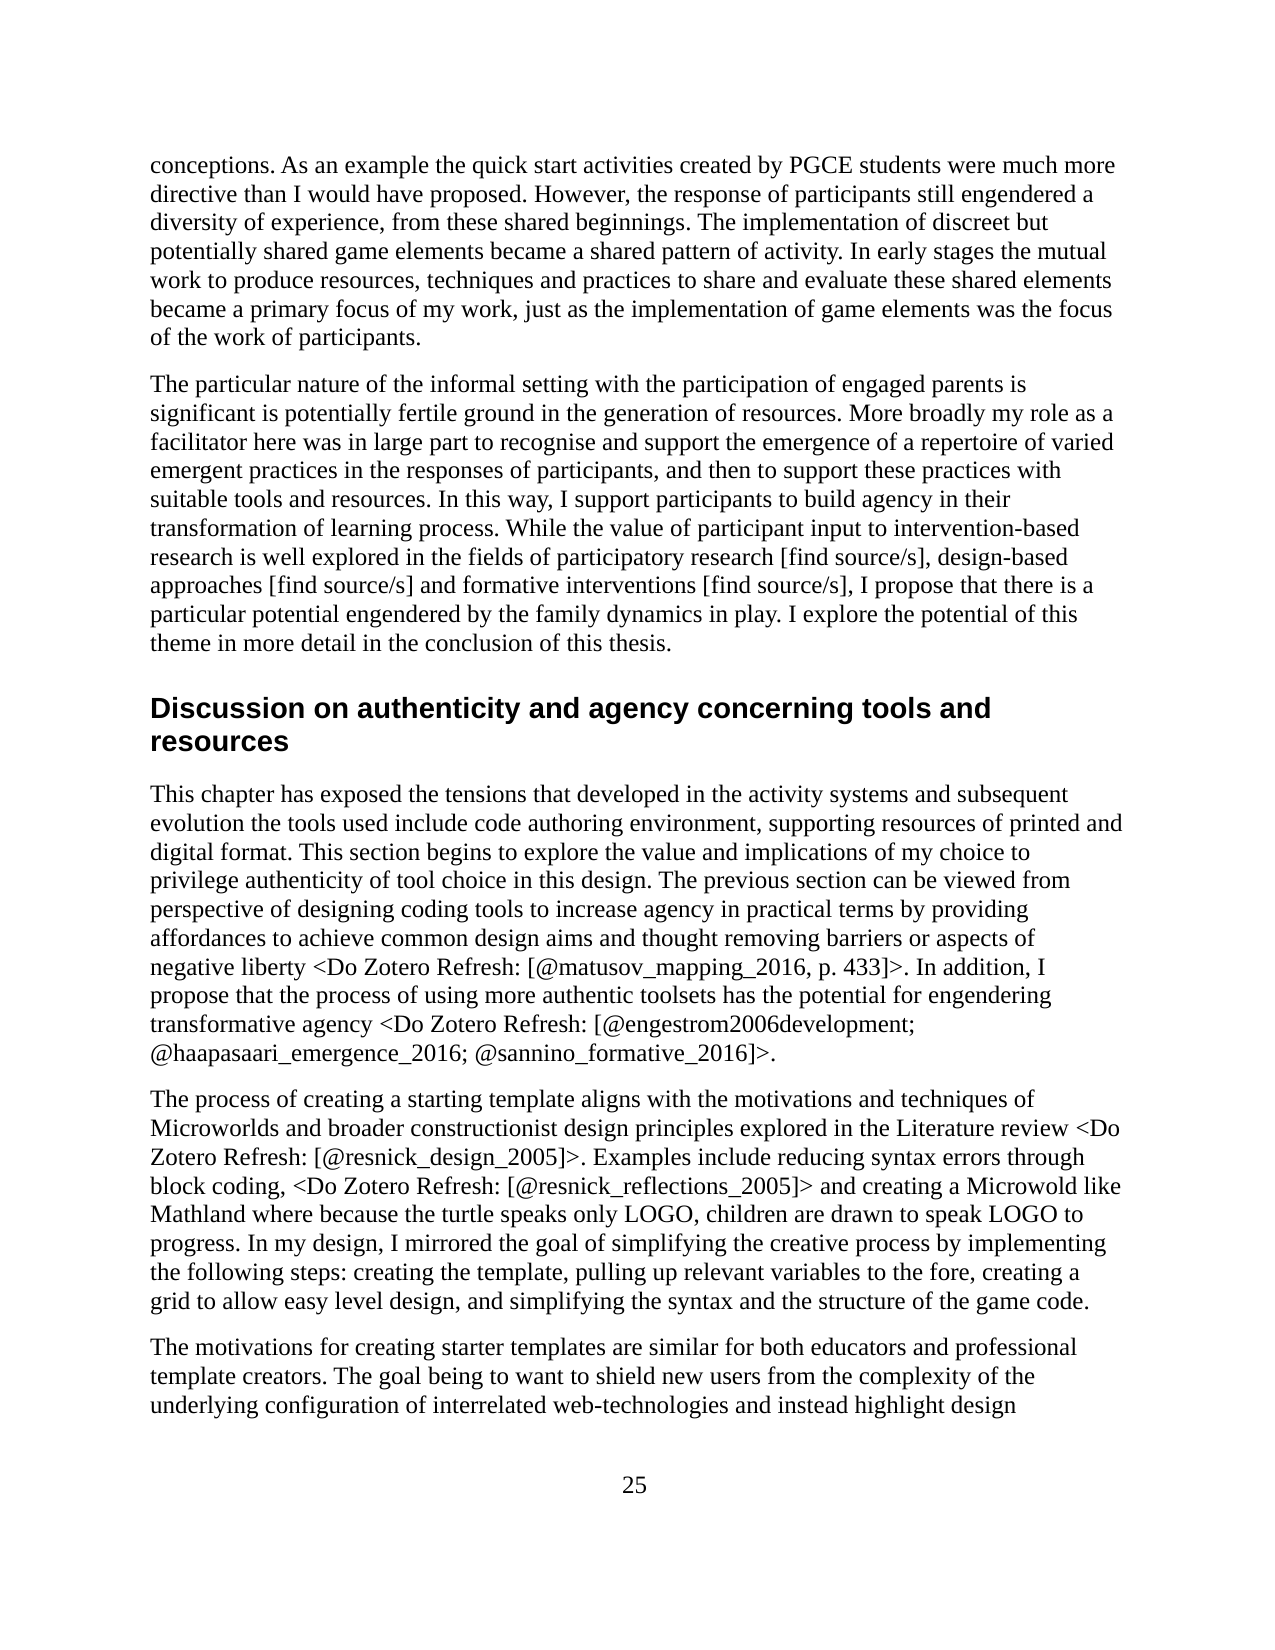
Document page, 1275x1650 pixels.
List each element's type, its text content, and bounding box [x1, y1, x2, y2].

text This chapter has exposed the tensions that developed in the activity systems and subsequent evolution the tools used include code authoring environment, supporting resources of printed and digital format. This section begins to explore the value and implications of my choice to privilege authenticity of tool choice in this design. The previous section can be viewed from perspective of designing coding tools to increase agency in practical terms by providing affordances to achieve common design aims and thought removing barriers or aspects of negative liberty <Do Zotero Refresh: [@matusov_mapping_2016, p. 433]>. In addition, I propose that the process of using more authentic toolsets has the potential for engendering transformative agency <Do Zotero Refresh: [@engestrom2006development; @haapasaari_emergence_2016; @sannino_formative_2016]>. [150, 779, 1125, 1067]
text conceptions. As an example the quick start activities created by PGCE students were much more directive than I would have proposed. However, the response of participants still engendered a diversity of experience, from these shared beginnings. The implementation of discreet but potentially shared game elements became a shared pattern of activity. In early stages the mutual work to produce resources, techniques and practices to share and evaluate these shared elements became a primary focus of my work, just as the implementation of game elements was the focus of the work of participants. [150, 150, 1125, 351]
text The motivations for creating starter templates are similar for both educators and professional template creators. The goal being to want to shield new users from the complexity of the underlying configuration of interrelated web-technologies and instead highlight design [150, 1332, 1125, 1419]
text The process of creating a starting template aligns with the motivations and techniques of Microworlds and broader constructionist design principles explored in the Literature review <Do Zotero Refresh: [@resnick_design_2005]>. Examples include reducing syntax errors through block coding, <Do Zotero Refresh: [@resnick_reflections_2005]> and creating a Microwold like Mathland where because the turtle speaks only LOGO, children are drawn to speak LOGO to progress. In my design, I mirrored the goal of simplifying the creative process by implementing the following steps: creating the template, pulling up relevant variables to the fore, creating a grid to allow easy level design, and simplifying the syntax and the structure of the game code. [150, 1084, 1125, 1314]
subtitle Discussion on authenticity and agency concerning tools and resources [150, 691, 1125, 758]
text The particular nature of the informal setting with the participation of engaged parents is significant is potentially fertile ground in the generation of resources. More broadly my role as a facilitator here was in large part to recognise and support the emergence of a repertoire of varied emergent practices in the responses of participants, and then to support these practices with suitable tools and resources. In this way, I support participants to build agency in their transformation of learning process. While the value of participant input to intervention-based research is well explored in the fields of participatory research [find source/s], design-based approaches [find source/s] and formative interventions [find source/s], I propose that there is a particular potential engendered by the family dynamics in play. I explore the potential of this theme in more detail in the conclusion of this thesis. [150, 369, 1125, 657]
